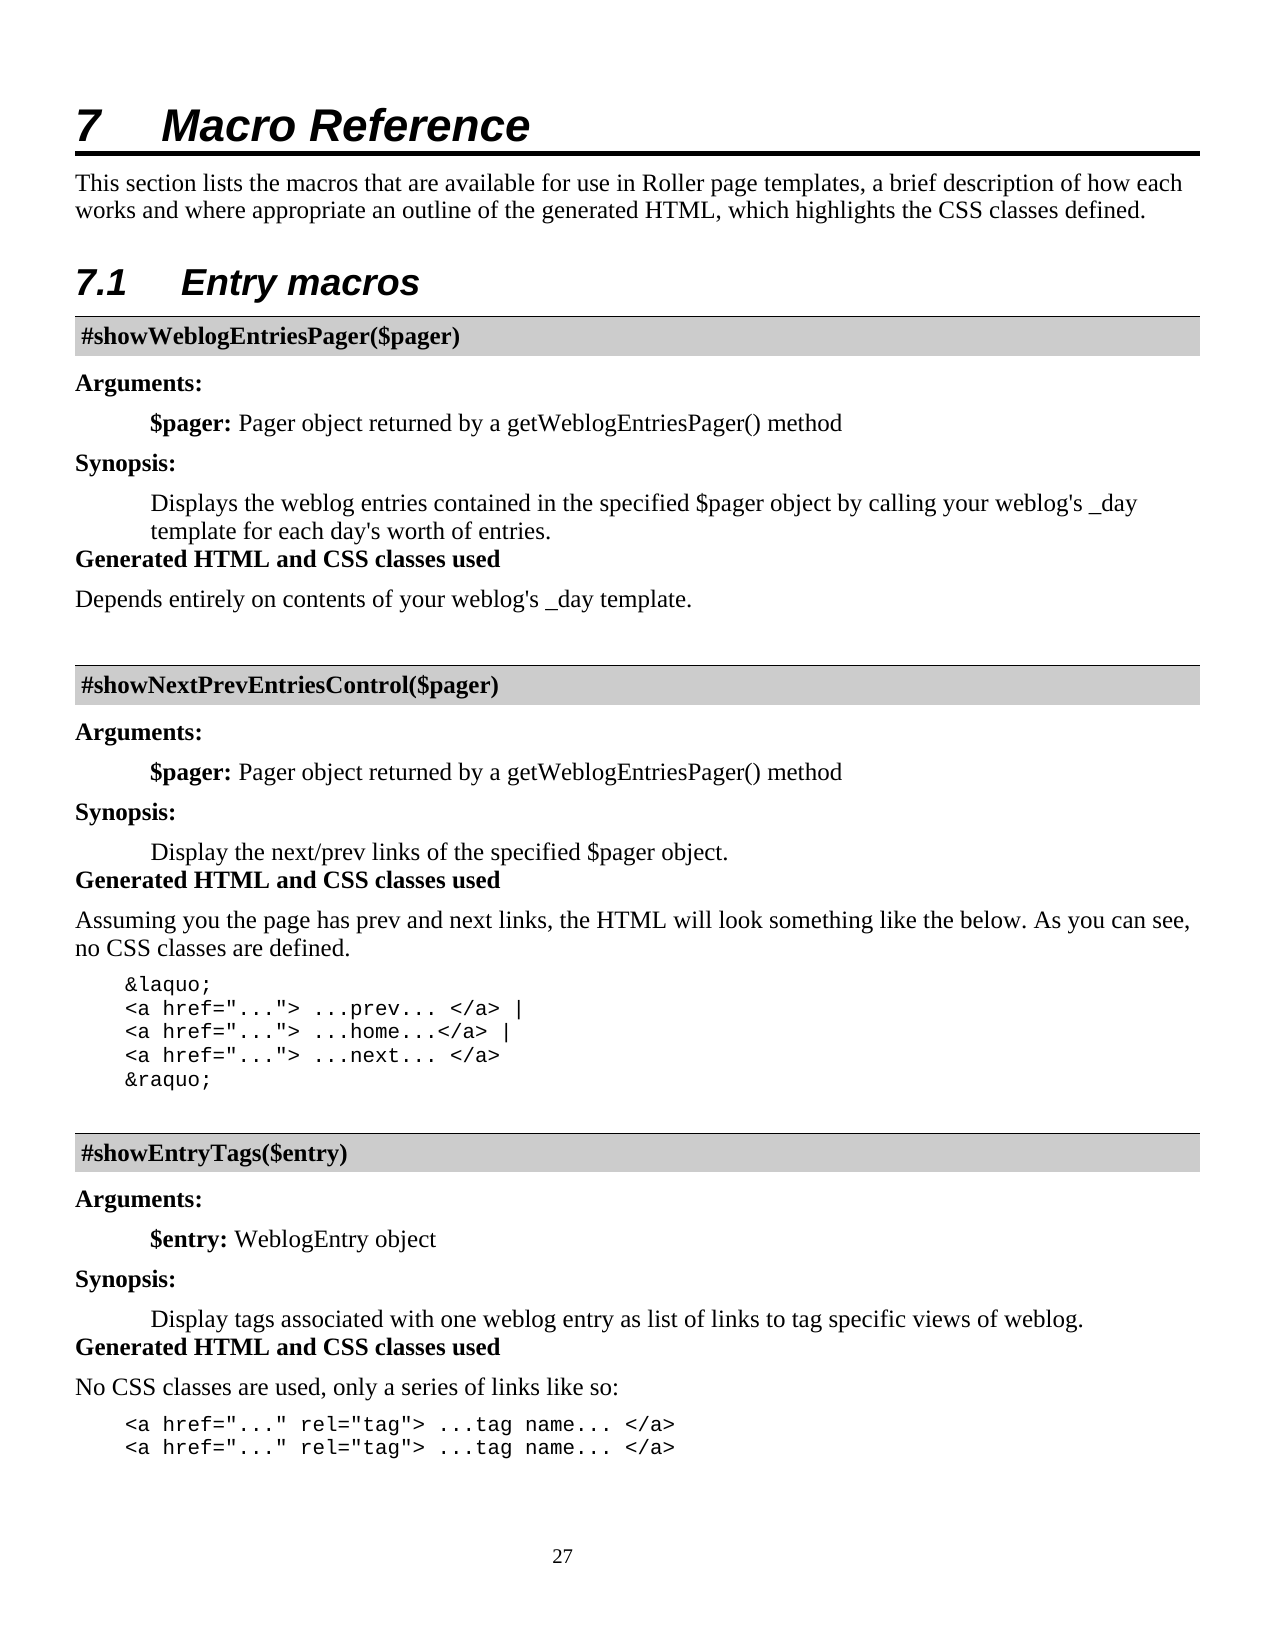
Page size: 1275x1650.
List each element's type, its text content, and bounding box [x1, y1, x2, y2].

text $pager: Pager object returned by a getWeblogEntriesPager() method [75, 409, 1200, 437]
text Synopsis: [75, 1265, 1200, 1293]
title #showWeblogEntriesPager($pager) [75, 317, 1200, 356]
text Depends entirely on contents of your weblog's _day template. [75, 585, 1200, 613]
text Assuming you the page has prev and next links, the HTML will look something like the below. As you can see, no CSS classes are defined. [75, 906, 1200, 962]
text Generated HTML and CSS classes used [75, 1333, 1200, 1361]
text Arguments: [75, 369, 1200, 396]
text <a href="..."> ...next... </a> [75, 1045, 1200, 1069]
text Arguments: [75, 1185, 1200, 1213]
text &raquo; [75, 1069, 1200, 1092]
text Display tags associated with one weblog entry as list of links to tag specific views of weblog. [150, 1306, 1200, 1333]
subtitle Entry macros [75, 262, 1200, 304]
text Display the next/prev links of the specified $pager object. [150, 838, 1200, 866]
title #showNextPrevEntriesControl($pager) [75, 666, 1200, 705]
subtitle Macro Reference [75, 100, 1200, 151]
text Synopsis: [75, 449, 1200, 477]
text Generated HTML and CSS classes used [75, 866, 1200, 894]
text Displays the weblog entries contained in the specified $pager object by calling your weblog's _day template for each day's worth of entries. [150, 489, 1200, 545]
text Generated HTML and CSS classes used [75, 545, 1200, 572]
text <a href="..."> ...home...</a> | [75, 1021, 1200, 1045]
text <a href="..." rel="tag"> ...tag name... </a> [75, 1437, 1200, 1461]
text This section lists the macros that are available for use in Roller page templates, a brief description of how each works and where appropriate an outline of the generated HTML, which highlights the CSS classes defined. [75, 169, 1200, 224]
text Arguments: [75, 718, 1200, 745]
text $pager: Pager object returned by a getWeblogEntriesPager() method [75, 758, 1200, 786]
text <a href="..."> ...prev... </a> | [75, 998, 1200, 1021]
title #showEntryTags($entry) [75, 1134, 1200, 1172]
text &laquo; [75, 974, 1200, 998]
text $entry: WeblogEntry object [75, 1225, 1200, 1253]
text <a href="..." rel="tag"> ...tag name... </a> [75, 1414, 1200, 1437]
text Synopsis: [75, 798, 1200, 826]
text No CSS classes are used, only a series of links like so: [75, 1373, 1200, 1401]
